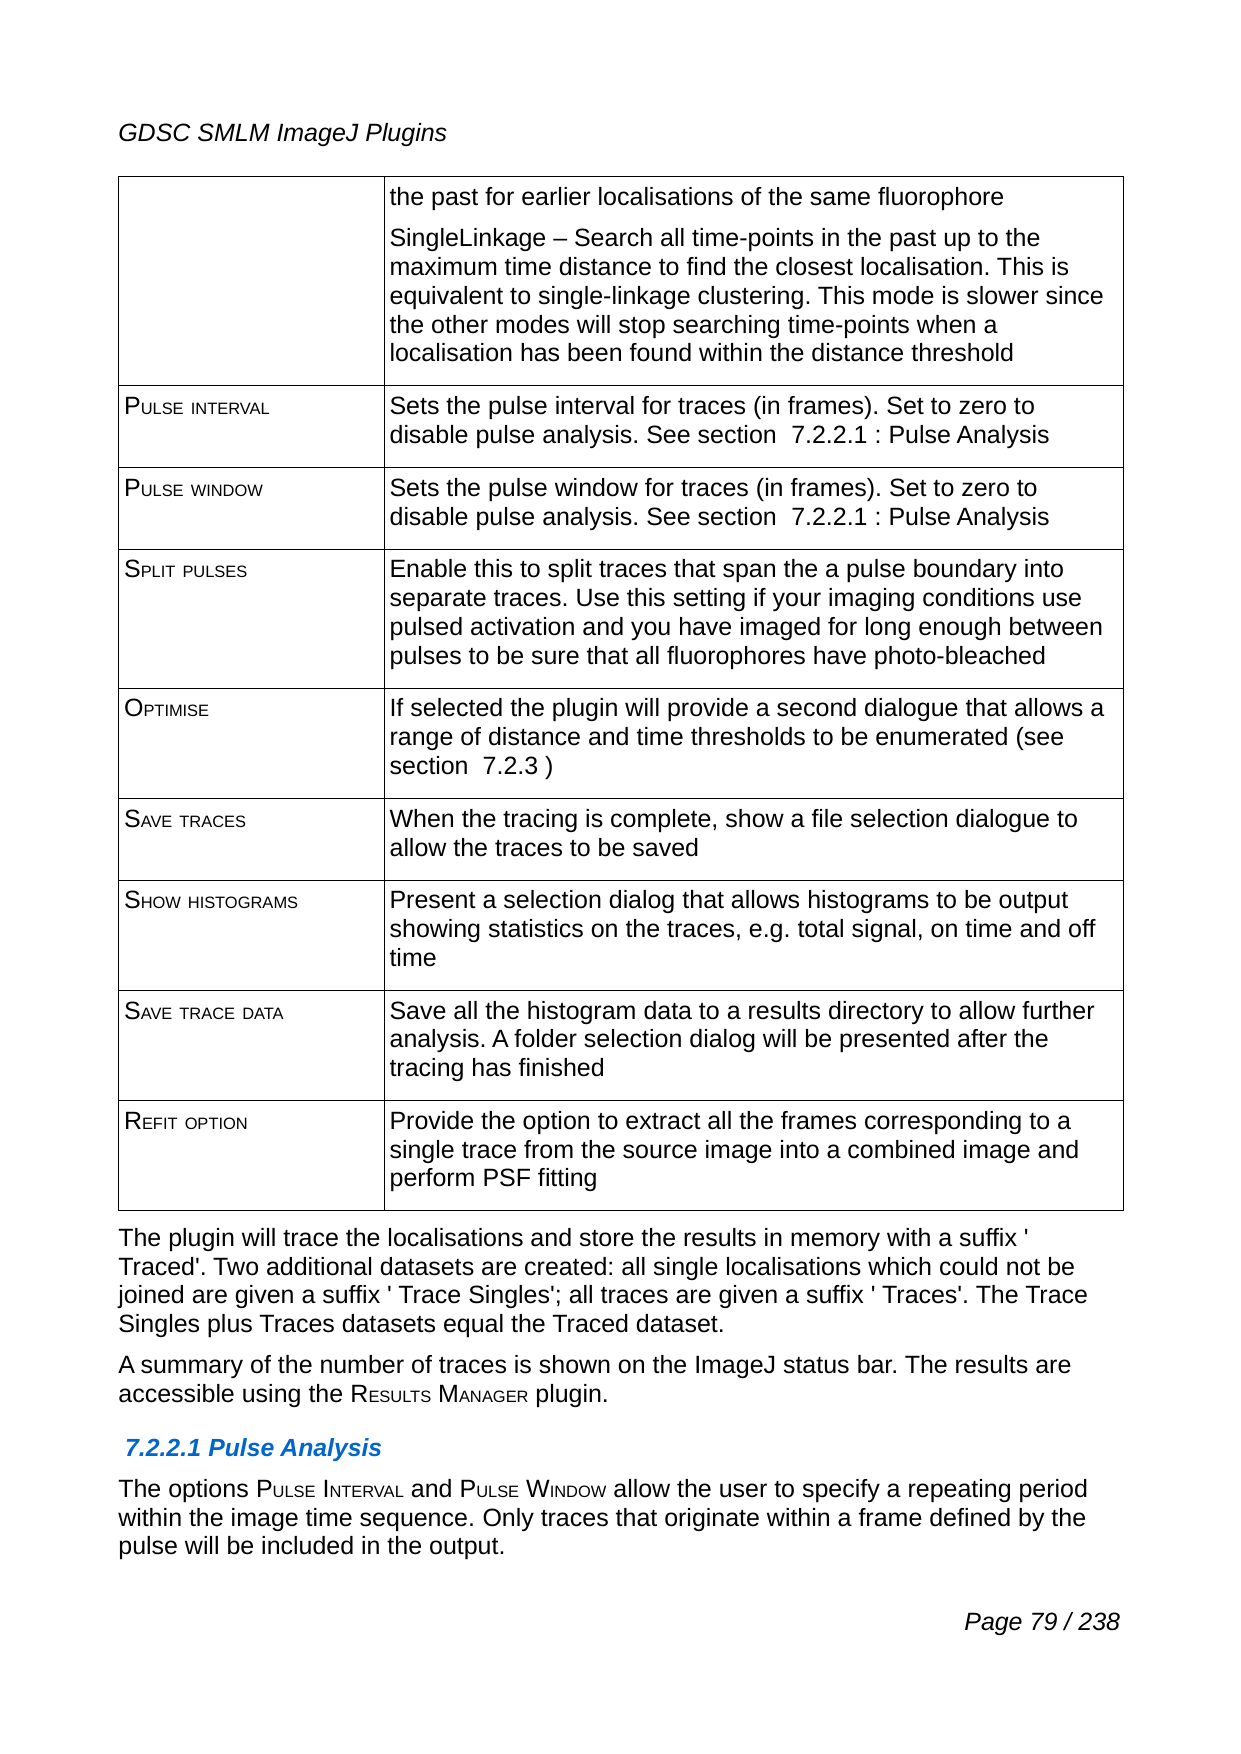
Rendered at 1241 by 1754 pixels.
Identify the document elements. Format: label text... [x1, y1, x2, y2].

table_cell Sets the pulse interval for traces (in frames). Set to zero to disable pulse analysis. See section 7.2.2.1: Pulse Analysis [385, 386, 1123, 467]
table_cell If selected the plugin will provide a second dialogue that allows a range of distance and time thresholds to be enumerated (see section 7.2.3) [385, 689, 1123, 798]
table_cell [119, 177, 384, 385]
table_cell Provide the option to extract all the frames corresponding to a single trace from the source image into a combined image and perform PSF fitting [385, 1101, 1123, 1210]
table_cell Show histograms [119, 881, 384, 990]
text The options Pulse Interval and Pulse Window allow the user to specify a repeating period within the image time sequence. Only traces that originate within a frame defined by the pulse will be included in the output. [118, 1474, 1122, 1560]
table_cell Save trace data [119, 991, 384, 1100]
table_cell Split pulses [119, 550, 384, 688]
table_cell Save traces [119, 799, 384, 879]
table_cell Pulse interval [119, 386, 384, 467]
text A summary of the number of traces is shown on the ImageJ status bar. The results are accessible using the Results Manager plugin. [118, 1350, 1122, 1408]
table_cell Present a selection dialog that allows histograms to be output showing statistics on the traces, e.g. total signal, on time and off time [385, 881, 1123, 990]
table_cell When the tracing is complete, show a file selection dialogue to allow the traces to be saved [385, 799, 1123, 879]
subtitle Pulse Analysis [118, 1433, 1122, 1461]
table_cell Optimise [119, 689, 384, 798]
table_cell Refit option [119, 1101, 384, 1210]
table_cell Sets the pulse window for traces (in frames). Set to zero to disable pulse analysis. See section 7.2.2.1: Pulse Analysis [385, 468, 1123, 548]
table_cell Enable this to split traces that span the a pulse boundary into separate traces. Use this setting if your imaging conditions use pulsed activation and you have imaged for long enough between pulses to be sure that all fluorophores have photo-bleached [385, 550, 1123, 688]
table_cell the past for earlier localisations of the same fluorophore SingleLinkage – Search all time-points in the past up to the maximum time distance to find the closest localisation. This is equivalent to single-linkage clustering. This mode is slower since the other modes will stop searching time-points when a localisation has been found within the distance threshold [385, 177, 1123, 385]
table_cell Pulse window [119, 468, 384, 548]
table_cell Save all the histogram data to a results directory to allow further analysis. A folder selection dialog will be presented after the tracing has finished [385, 991, 1123, 1100]
text The plugin will trace the localisations and store the results in memory with a suffix ' Traced'. Two additional datasets are created: all single localisations which could not be joined are given a suffix ' Trace Singles'; all traces are given a suffix ' Traces'. The Trace Singles plus Traces datasets equal the Traced dataset. [118, 1223, 1122, 1338]
